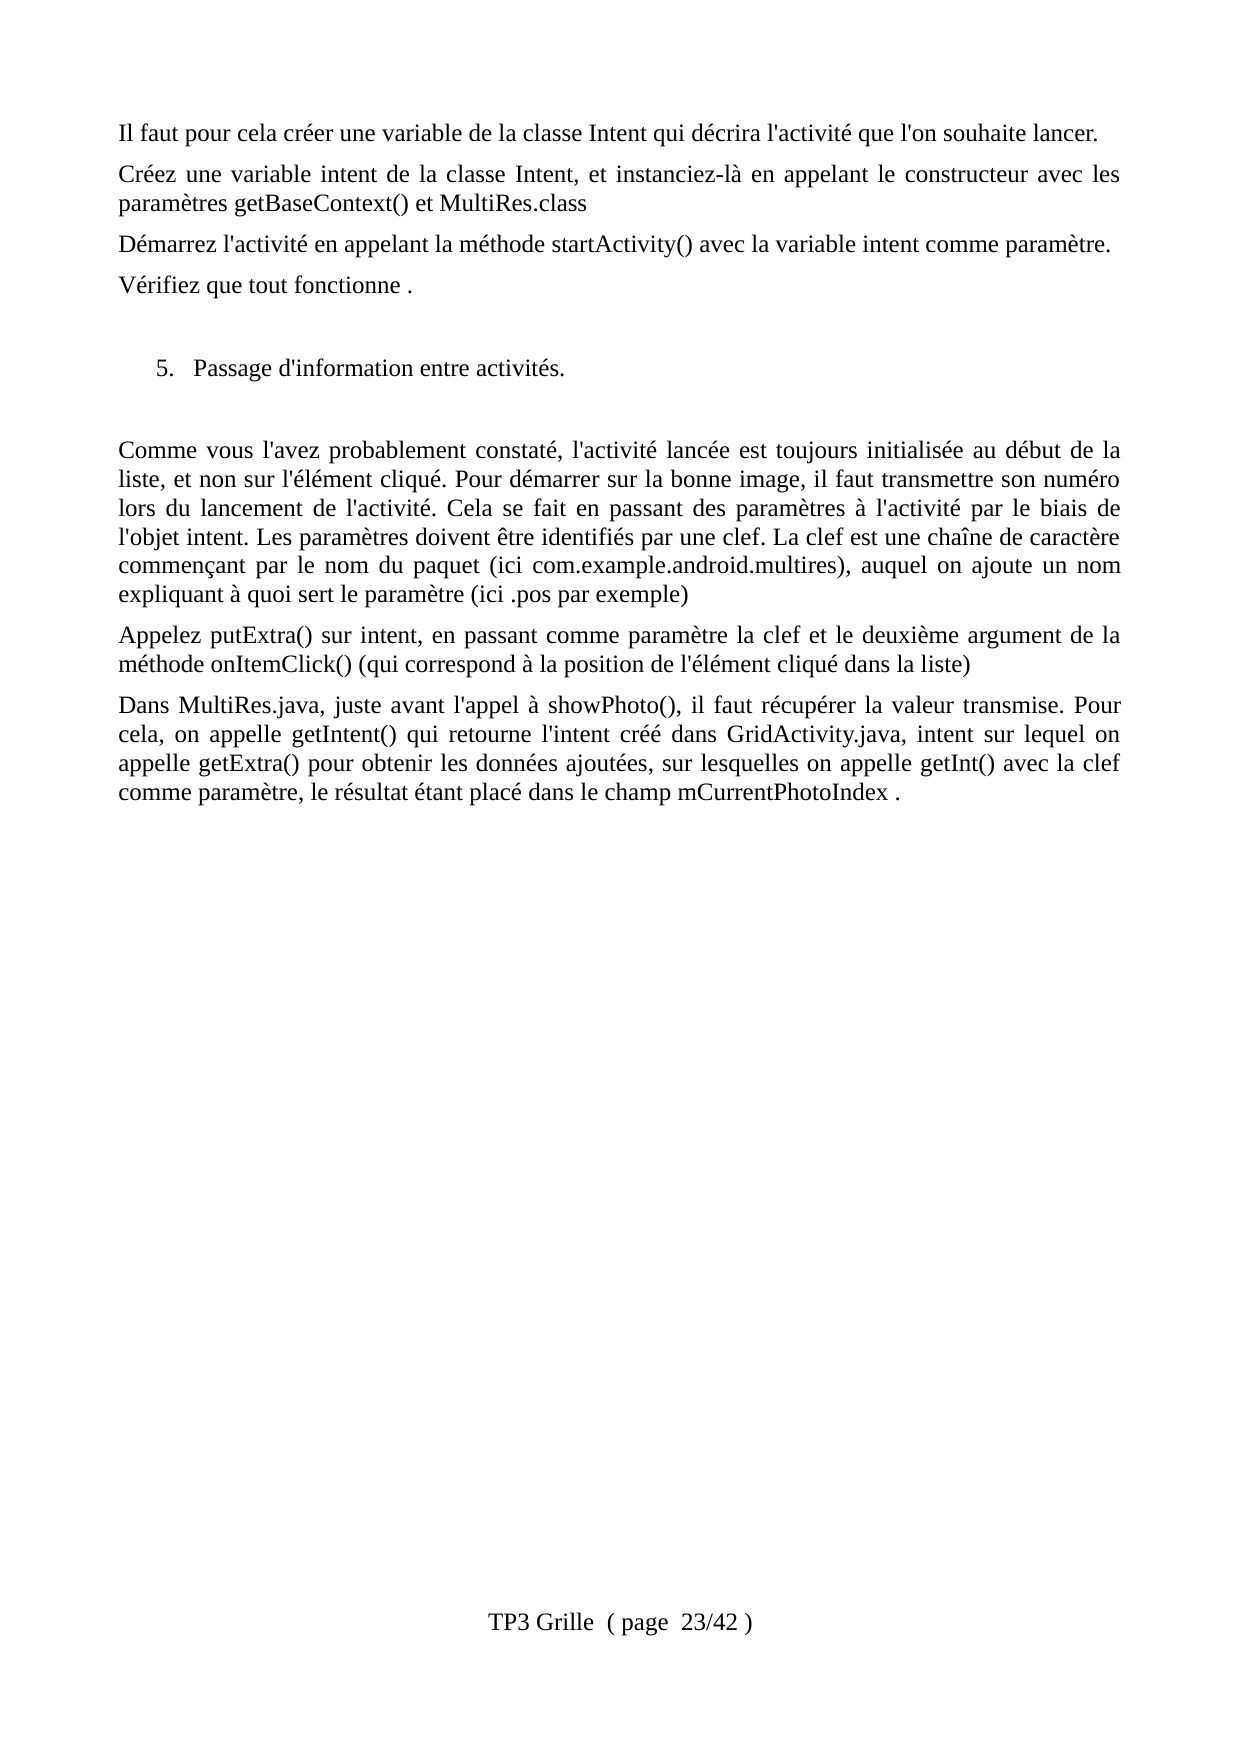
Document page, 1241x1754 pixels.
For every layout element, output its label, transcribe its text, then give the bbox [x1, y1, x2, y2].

text Démarrez l'activité en appelant la méthode startActivity() avec la variable intent comme paramètre. [118, 229, 1122, 258]
list Passage d'information entre activités. [156, 353, 1122, 382]
text Vérifiez que tout fonctionne . [118, 271, 1122, 299]
text Créez une variable intent de la classe Intent, et instanciez-là en appelant le constructeur avec les paramètres getBaseContext() et MultiRes.class [118, 159, 1122, 217]
text Il faut pour cela créer une variable de la classe Intent qui décrira l'activité que l'on souhaite lancer. [118, 118, 1122, 147]
text Dans MultiRes.java, juste avant l'appel à showPhoto(), il faut récupérer la valeur transmise. Pour cela, on appelle getIntent() qui retourne l'intent créé dans GridActivity.java, intent sur lequel on appelle getExtra() pour obtenir les données ajoutées, sur lesquelles on appelle getInt() avec la clef comme paramètre, le résultat étant placé dans le champ mCurrentPhotoIndex . [118, 691, 1122, 806]
text Comme vous l'avez probablement constaté, l'activité lancée est toujours initialisée au début de la liste, et non sur l'élément cliqué. Pour démarrer sur la bonne image, il faut transmettre son numéro lors du lancement de l'activité. Cela se fait en passant des paramètres à l'activité par le biais de l'objet intent. Les paramètres doivent être identifiés par une clef. La clef est une chaîne de caractère commençant par le nom du paquet (ici com.example.android.multires), auquel on ajoute un nom expliquant à quoi sert le paramètre (ici .pos par exemple) [118, 436, 1122, 608]
text Appelez putExtra() sur intent, en passant comme paramètre la clef et le deuxième argument de la méthode onItemClick() (qui correspond à la position de l'élément cliqué dans la liste) [118, 621, 1122, 678]
